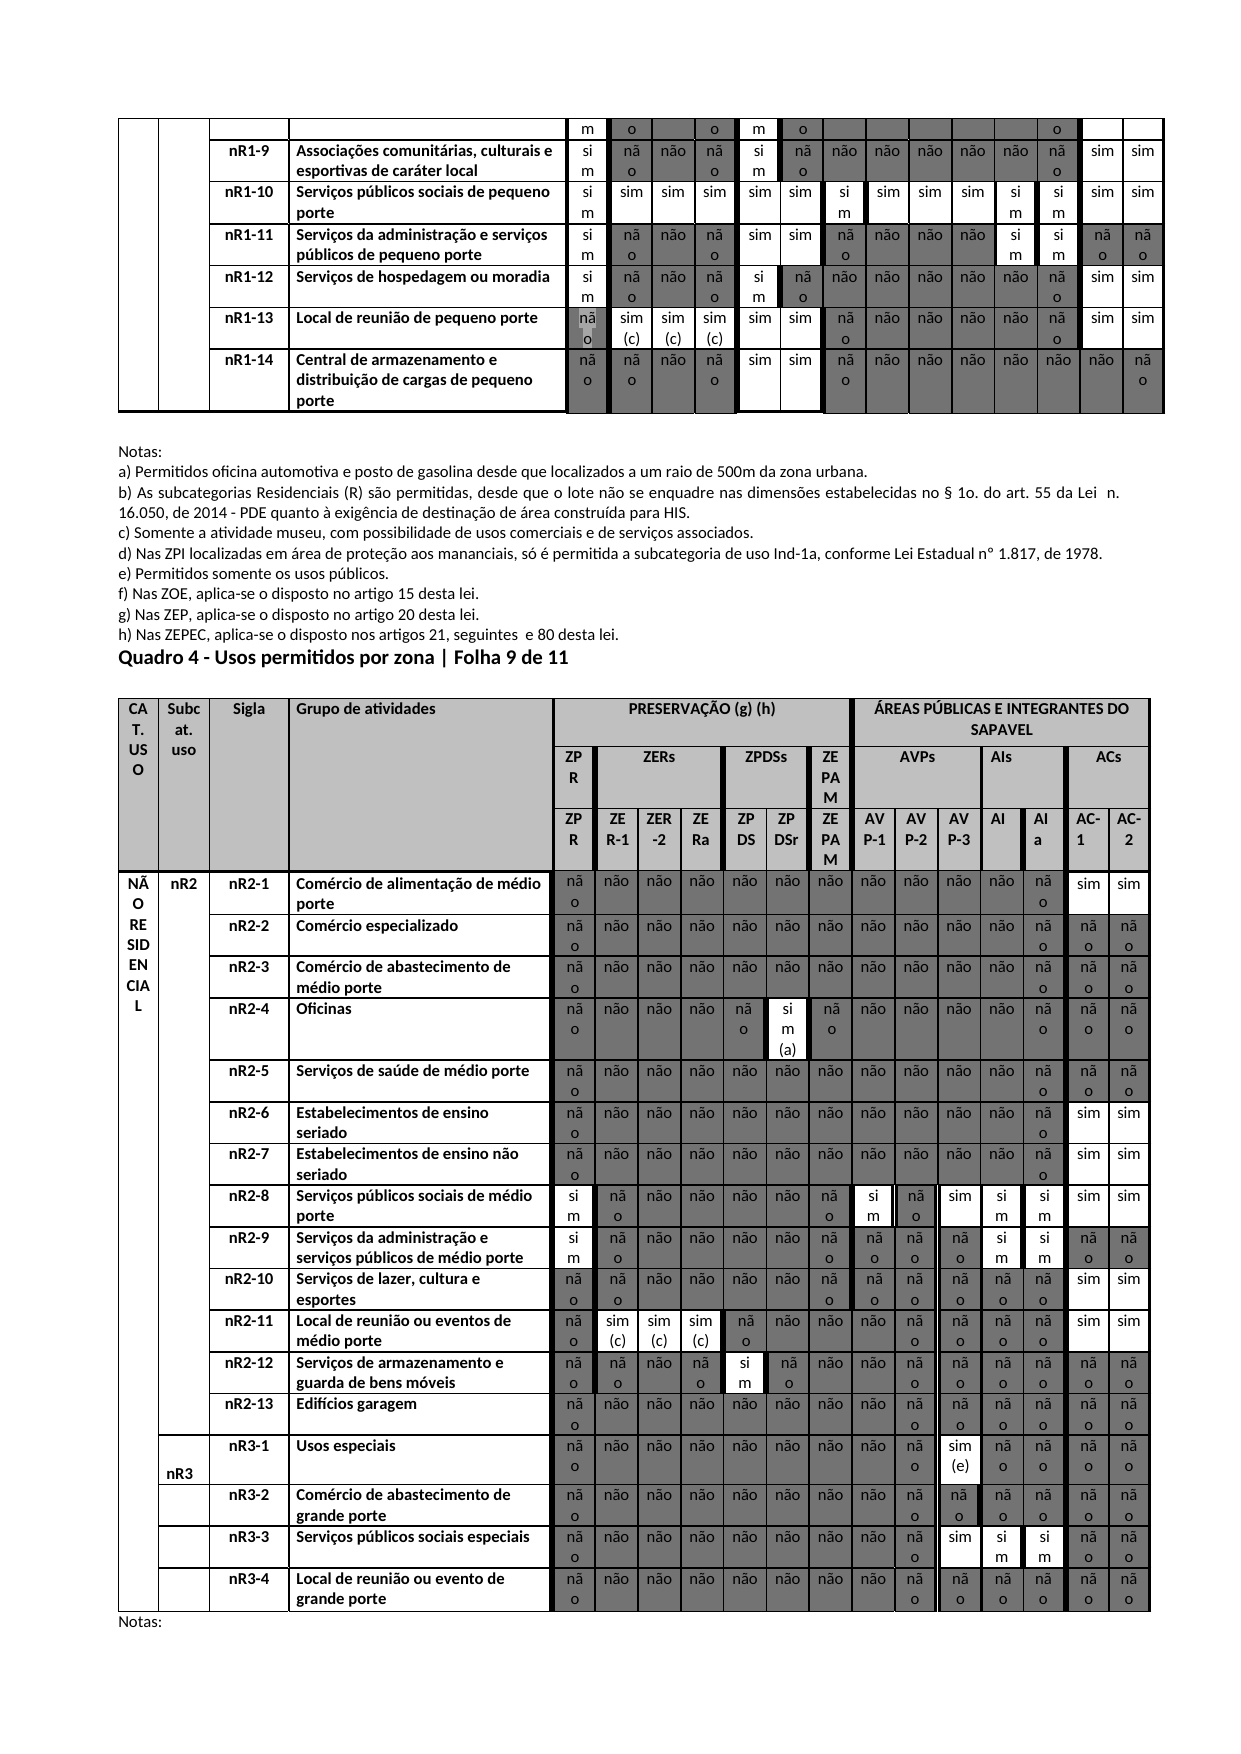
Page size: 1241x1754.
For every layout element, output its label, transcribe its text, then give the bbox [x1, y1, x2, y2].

table_cell não [853, 1144, 894, 1184]
table_cell não [555, 1311, 592, 1351]
table_cell não [896, 1394, 934, 1434]
table_cell ACs [1069, 747, 1148, 808]
table_cell não [682, 1144, 723, 1184]
table_cell Associações comunitárias, culturais e esportivas de caráter local [290, 141, 565, 181]
table_cell Comércio especializado [290, 915, 549, 955]
table_cell não [941, 1353, 980, 1393]
table_cell [1124, 119, 1162, 139]
table_cell não [896, 1269, 934, 1309]
table_cell Serviços de lazer, cultura e esportes [290, 1269, 549, 1309]
table_cell não [983, 1394, 1023, 1434]
table_cell sim [740, 308, 780, 348]
table_cell nR2-8 [210, 1186, 288, 1226]
table_cell não [555, 1394, 594, 1434]
table_cell sim [826, 182, 863, 223]
table_cell não [855, 1228, 894, 1268]
table_cell sim [869, 182, 908, 223]
table_cell não [941, 1269, 980, 1309]
table_cell ZER-1 [598, 809, 637, 870]
table_cell não [1069, 1394, 1108, 1434]
table_cell não [767, 1269, 808, 1309]
table_cell não [1038, 141, 1077, 181]
table_cell não [555, 1569, 594, 1611]
table_cell não [724, 999, 763, 1059]
table_cell não [953, 225, 994, 265]
table_cell não [1024, 1103, 1063, 1143]
table_cell não [981, 957, 1023, 997]
table_cell sim [569, 141, 606, 181]
table_cell o [1038, 119, 1077, 139]
table_cell sim [1124, 308, 1162, 348]
table_cell não [639, 1527, 680, 1567]
table_cell AIs [983, 747, 1063, 808]
table_cell Usos especiais [290, 1436, 549, 1484]
table_cell não [896, 1103, 937, 1143]
text f) Nas ZOE, aplica-se o disposto no artigo 15 desta lei. [118, 583, 1122, 604]
table_cell nR1-14 [210, 350, 288, 410]
table_cell sim [612, 182, 651, 223]
table_cell Oficinas [290, 999, 549, 1059]
table_cell não [810, 1569, 851, 1611]
table_cell sim [781, 225, 820, 265]
table_cell nR3-1 [210, 1436, 288, 1484]
table_cell sim (a) [769, 999, 806, 1059]
table_cell não [953, 141, 994, 181]
table_cell não [767, 1394, 808, 1434]
table_cell não [853, 1353, 894, 1393]
table_cell não [810, 915, 851, 955]
table_cell não [767, 1311, 808, 1351]
table_cell não [555, 1353, 592, 1393]
table_cell não [555, 1527, 594, 1567]
table_cell não [639, 957, 680, 997]
table_cell sim [555, 1228, 592, 1268]
table_cell não [612, 350, 651, 413]
table_cell não [682, 957, 723, 997]
table_header ÁREAS PÚBLICAS E INTEGRANTES DO SAPAVEL [855, 699, 1148, 746]
table_cell não [981, 999, 1023, 1059]
table_cell não [810, 1061, 851, 1101]
table_cell não [555, 915, 594, 955]
table_cell não [639, 1269, 680, 1309]
table_cell não [682, 1186, 723, 1226]
table_cell não [598, 1269, 637, 1309]
table_cell não [598, 1353, 637, 1393]
table_cell sim [1026, 1186, 1063, 1226]
table_cell [953, 119, 994, 139]
table_cell sim [696, 182, 734, 223]
table_cell não [867, 225, 908, 265]
table_cell m [569, 119, 606, 139]
table_cell sim [1083, 308, 1122, 348]
table_cell Comércio de abastecimento de médio porte [290, 957, 549, 997]
table_header PRESERVAÇÃO (g) (h) [555, 699, 849, 746]
table_cell nR2-11 [210, 1311, 288, 1351]
table_cell não [826, 308, 865, 348]
table_cell não [639, 1569, 680, 1611]
table_cell sim [740, 266, 777, 307]
table_cell Comércio de alimentação de médio porte [290, 873, 549, 914]
table_cell não [612, 266, 651, 307]
table_cell não [1069, 1061, 1108, 1101]
table_cell sim [781, 308, 820, 348]
table_cell não [896, 1527, 934, 1567]
table_cell não [682, 915, 723, 955]
table_cell nR2-3 [210, 957, 288, 997]
table_cell não [853, 1394, 894, 1434]
table_cell não [639, 1061, 680, 1101]
table_cell sim [1110, 1144, 1148, 1184]
table_cell AC-1 [1069, 809, 1108, 870]
table_cell não [639, 1186, 680, 1226]
table_cell não [939, 1061, 980, 1101]
table_cell não [682, 1527, 723, 1567]
table_cell Local de reunião de pequeno porte [290, 308, 565, 348]
table_cell sim [1124, 266, 1162, 307]
table_cell Central de armazenamento e distribuição de cargas de pequeno porte [290, 350, 565, 410]
table_cell Local de reunião ou evento de grande porte [290, 1569, 549, 1611]
table_cell não [1069, 1353, 1108, 1393]
table_cell não [1110, 1485, 1148, 1525]
table_cell não [867, 308, 908, 348]
table_cell nR1-13 [210, 308, 288, 348]
table_cell não [682, 999, 723, 1059]
table_cell nR2-2 [210, 915, 288, 955]
table_cell não [639, 999, 680, 1059]
table_cell sim [1069, 1311, 1108, 1351]
table_cell não [896, 1061, 937, 1101]
table_cell não [1024, 957, 1063, 997]
table_cell não [724, 1186, 766, 1226]
table_cell sim [1110, 1186, 1148, 1226]
table_cell não [598, 1186, 637, 1226]
table_cell não [853, 1311, 894, 1351]
table_cell NÃO RESIDENCIAL [119, 873, 158, 1611]
table_cell o [612, 119, 651, 139]
table_cell ZEPAM [812, 747, 849, 808]
table_cell nR2-9 [210, 1228, 288, 1268]
table_cell não [696, 141, 734, 181]
table_cell sim (c) [696, 308, 734, 348]
table_cell não [941, 1485, 977, 1525]
table_cell não [724, 1228, 766, 1268]
table_cell não [639, 915, 680, 955]
table_cell não [724, 1527, 766, 1567]
table_cell sim [740, 350, 780, 410]
table_cell não [696, 225, 734, 265]
table_cell não [1024, 915, 1063, 955]
table_cell não [941, 1394, 980, 1434]
table_cell não [810, 871, 851, 914]
table_cell não [995, 308, 1037, 348]
table_cell não [682, 1103, 723, 1143]
table_cell sim (c) [612, 308, 651, 348]
table_cell sim [1083, 266, 1122, 307]
table_cell não [853, 915, 894, 955]
table_cell não [724, 871, 766, 914]
table_cell sim [740, 182, 780, 223]
table_cell Serviços de hospedagem ou moradia [290, 266, 565, 307]
table_cell sim [983, 1228, 1020, 1268]
table_header CAT. USO [119, 699, 158, 870]
table_cell não [596, 1061, 637, 1101]
table_cell não [555, 871, 594, 914]
table_cell não [596, 1569, 637, 1611]
table_cell não [1083, 225, 1122, 265]
table_cell não [555, 1269, 592, 1309]
table_cell [910, 119, 951, 139]
table_cell não [639, 1228, 680, 1268]
table_cell não [1069, 1569, 1108, 1611]
table_cell não [939, 957, 980, 997]
table_cell nR1-9 [210, 141, 288, 181]
table_cell não [555, 999, 594, 1059]
table_cell sim [1026, 1228, 1063, 1268]
table_cell não [1110, 1436, 1148, 1484]
table_cell não [1024, 1485, 1063, 1525]
table_cell não [767, 1144, 808, 1184]
table_cell sim [1040, 182, 1077, 223]
table_cell não [724, 915, 766, 955]
table_cell não [596, 999, 637, 1059]
table_cell não [1024, 1061, 1063, 1101]
table_cell Serviços públicos sociais de médio porte [290, 1186, 549, 1226]
table_cell não [810, 1311, 851, 1351]
table_cell não [939, 871, 980, 914]
table_cell não [1110, 1353, 1148, 1393]
table_cell não [1069, 915, 1108, 955]
table_cell [159, 1485, 209, 1525]
table_cell não [653, 141, 694, 181]
table_cell ZERs [598, 747, 720, 808]
table_cell não [596, 1394, 637, 1434]
table_cell não [555, 1144, 594, 1184]
table_cell não [896, 957, 937, 997]
table_cell não [1024, 871, 1063, 914]
table_cell ZPDSs [726, 747, 806, 808]
table_cell não [853, 1436, 894, 1484]
table_cell não [724, 1269, 766, 1309]
table_cell não [682, 1269, 723, 1309]
table_cell não [767, 1186, 808, 1226]
table_cell [119, 119, 158, 410]
table_cell não [596, 1144, 637, 1184]
table_cell não [810, 1527, 851, 1567]
table_cell não [896, 1569, 934, 1611]
table_cell não [555, 957, 594, 997]
table_cell não [653, 266, 694, 307]
table_cell não [896, 1311, 934, 1351]
table_cell [824, 119, 865, 139]
table_cell não [941, 1569, 980, 1611]
table_cell não [767, 1527, 808, 1567]
table_cell não [639, 1394, 680, 1434]
table_cell não [810, 957, 851, 997]
table_cell não [1069, 999, 1108, 1059]
text g) Nas ZEP, aplica-se o disposto no artigo 20 desta lei. [118, 604, 1122, 624]
table_cell não [783, 266, 822, 307]
table_cell não [1024, 1569, 1063, 1611]
text e) Permitidos somente os usos públicos. [118, 563, 1122, 583]
table_cell não [1024, 1311, 1063, 1351]
table_cell ZERa [682, 809, 720, 870]
table_cell nR2-10 [210, 1269, 288, 1309]
table_cell nR2 [159, 873, 209, 1434]
table_cell não [724, 1144, 766, 1184]
table_cell sim (e) [941, 1436, 980, 1484]
table_cell nR2-13 [210, 1394, 288, 1434]
table_cell não [810, 1353, 851, 1393]
table_cell não [612, 225, 651, 265]
table_cell não [653, 225, 694, 265]
table_cell não [853, 1485, 894, 1525]
table_cell nR3-3 [210, 1527, 288, 1567]
table_cell não [555, 1061, 594, 1101]
table_cell sim [941, 1186, 980, 1226]
table_cell não [1124, 225, 1162, 265]
table_cell sim [910, 182, 951, 223]
table_cell sim (c) [682, 1311, 720, 1351]
table_cell não [682, 871, 723, 914]
table_cell Estabelecimentos de ensino não seriado [290, 1144, 549, 1184]
table_cell não [939, 999, 980, 1059]
table_cell não [639, 1353, 680, 1393]
text h) Nas ZEPEC, aplica-se o disposto nos artigos 21, seguintes e 80 desta lei. [118, 624, 1122, 644]
table_cell o [696, 119, 734, 139]
table_cell não [995, 350, 1037, 413]
table_cell não [983, 1436, 1023, 1484]
table_cell não [910, 266, 951, 307]
table_cell não [569, 308, 606, 348]
table_cell sim [569, 266, 606, 307]
table_cell sim [1040, 225, 1077, 265]
table_cell não [653, 350, 694, 413]
table_cell Serviços públicos sociais de pequeno porte [290, 182, 565, 223]
table_cell não [995, 266, 1037, 307]
table_cell não [1038, 308, 1077, 348]
table_cell não [896, 1436, 934, 1484]
table_cell sim [1069, 1103, 1108, 1143]
table_cell não [596, 957, 637, 997]
table_cell [653, 119, 694, 139]
table_cell sim [1069, 1144, 1108, 1184]
table_cell [159, 119, 209, 410]
table_cell não [810, 1436, 851, 1484]
table_cell Serviços de armazenamento e guarda de bens móveis [290, 1353, 549, 1393]
table_cell sim [1083, 182, 1122, 223]
table_cell não [724, 1485, 766, 1525]
table_cell não [767, 957, 808, 997]
table_cell não [639, 871, 680, 914]
table_header Grupo de atividades [290, 699, 552, 870]
table_cell não [953, 350, 994, 413]
table_cell não [941, 1228, 980, 1268]
table_cell não [910, 308, 951, 348]
table_cell sim [997, 182, 1034, 223]
table_cell sim [740, 141, 777, 181]
table_cell não [810, 1269, 849, 1309]
table_cell não [810, 1103, 851, 1143]
table_cell não [682, 1228, 723, 1268]
table_cell não [596, 1527, 637, 1567]
table_cell não [896, 1485, 934, 1525]
table_cell AVPs [855, 747, 980, 808]
table_cell não [1110, 957, 1148, 997]
table_cell não [555, 1103, 594, 1143]
table_cell não [639, 1144, 680, 1184]
table_cell Serviços da administração e serviços públicos de médio porte [290, 1228, 549, 1268]
table_cell não [824, 266, 865, 307]
table_cell não [598, 1228, 637, 1268]
table_cell não [826, 225, 865, 265]
table_cell não [596, 1436, 637, 1484]
table_cell não [1081, 350, 1122, 413]
table_cell não [696, 350, 734, 413]
table_cell não [724, 1436, 766, 1484]
table_cell não [596, 871, 637, 914]
table_cell o [783, 119, 822, 139]
table_cell não [639, 1436, 680, 1484]
table_cell não [682, 1061, 723, 1101]
table_cell nR2-4 [210, 999, 288, 1059]
table_cell sim [953, 182, 994, 223]
table_cell não [910, 350, 951, 413]
table_cell não [767, 1485, 808, 1525]
table_cell não [555, 1436, 594, 1484]
table_cell não [783, 141, 822, 181]
table_cell sim [997, 225, 1034, 265]
table_cell não [1024, 1394, 1063, 1434]
table_cell não [767, 1436, 808, 1484]
table_cell não [810, 1485, 851, 1525]
text d) Nas ZPI localizadas em área de proteção aos mananciais, só é permitida a subcategoria de uso Ind-1a, conforme Lei Estadual nº 1.817, de 1978. [118, 543, 1122, 563]
table_cell não [853, 871, 894, 914]
table_cell [1083, 119, 1122, 139]
table_cell ZEPAM [812, 809, 849, 870]
table_cell não [983, 1353, 1023, 1393]
table_cell não [1024, 1144, 1063, 1184]
table_header Sigla [210, 699, 288, 870]
table_cell não [1038, 350, 1079, 413]
table_cell não [724, 957, 766, 997]
table_cell não [724, 1061, 766, 1101]
table_cell não [983, 1269, 1023, 1309]
table_cell nR1-11 [210, 225, 288, 265]
table_cell não [596, 915, 637, 955]
table_cell não [1110, 1394, 1148, 1434]
table_cell não [910, 225, 951, 265]
table_cell Serviços públicos sociais especiais [290, 1527, 549, 1567]
table_cell Local de reunião ou eventos de médio porte [290, 1311, 549, 1351]
table_cell não [896, 1144, 937, 1184]
table_cell ZPDSr [767, 809, 806, 870]
table_cell sim [569, 182, 606, 223]
table_cell não [810, 1228, 849, 1268]
text Notas: [118, 1612, 1122, 1632]
table_cell não [853, 1103, 894, 1143]
table_cell não [767, 1569, 808, 1611]
table_cell não [724, 1394, 766, 1434]
table_cell sim [1069, 1269, 1108, 1309]
table_cell não [1069, 1436, 1108, 1484]
table_cell não [1110, 1527, 1148, 1567]
table_cell sim [781, 350, 820, 410]
table_cell não [953, 266, 994, 307]
table_cell não [639, 1485, 680, 1525]
table_cell sim [1124, 141, 1162, 181]
table_cell nR3-2 [210, 1485, 288, 1525]
table_cell não [824, 141, 865, 181]
table_cell não [1024, 1436, 1063, 1484]
table_cell AVP-2 [896, 809, 937, 870]
table_cell não [896, 999, 937, 1059]
table_cell sim [740, 225, 780, 265]
table_cell ZPDS [726, 809, 766, 870]
table_cell nR3 [159, 1436, 209, 1484]
table_cell não [767, 1103, 808, 1143]
table_cell sim (c) [598, 1311, 637, 1351]
table_cell não [855, 1269, 894, 1309]
table_cell nR2-6 [210, 1103, 288, 1143]
table_cell não [724, 1569, 766, 1611]
table_cell não [853, 1527, 894, 1567]
table_cell nR3-4 [210, 1569, 288, 1611]
table_cell não [812, 999, 851, 1059]
table_cell ZER-2 [639, 809, 680, 870]
table_cell não [896, 871, 937, 914]
table_cell sim [653, 182, 694, 223]
table_cell não [981, 915, 1023, 955]
table_cell sim [983, 1186, 1020, 1226]
table_cell Edifícios garagem [290, 1394, 549, 1434]
table_cell AI [983, 809, 1020, 870]
text b) As subcategorias Residenciais (R) são permitidas, desde que o lote não se enquadre nas dimensões estabelecidas no § 1o. do art. 55 da Lei n. 16.050, de 2014 - PDE quanto à exigência de destinação de área construída para HIS. [118, 482, 1122, 523]
table_cell não [1069, 1228, 1108, 1268]
table_cell não [853, 1569, 894, 1611]
table_cell não [612, 141, 651, 181]
table_cell sim [855, 1186, 891, 1226]
table_cell não [682, 1485, 723, 1525]
table_cell não [853, 999, 894, 1059]
table_cell não [981, 1144, 1023, 1184]
table_cell não [1069, 957, 1108, 997]
table_cell não [682, 1436, 723, 1484]
table_cell não [939, 1144, 980, 1184]
table_cell não [981, 871, 1023, 914]
table_cell Comércio de abastecimento de grande porte [290, 1485, 549, 1525]
text Notas: [118, 441, 1122, 462]
table_cell não [1024, 999, 1063, 1059]
table_cell sim [569, 225, 606, 265]
table_cell sim [1083, 141, 1122, 181]
table_cell não [983, 1485, 1023, 1525]
table_cell não [1038, 266, 1077, 307]
table_cell nR2-5 [210, 1061, 288, 1101]
table_cell ZPR [555, 747, 592, 808]
table_cell AVP-1 [855, 809, 894, 870]
table_cell não [555, 1485, 594, 1525]
text c) Somente a atividade museu, com possibilidade de usos comerciais e de serviços associados. [118, 523, 1122, 543]
table_cell sim [781, 182, 820, 223]
table_cell não [1124, 350, 1162, 413]
table_cell não [569, 350, 606, 413]
table_cell sim [1110, 873, 1148, 914]
table_header Subcat. uso [159, 699, 209, 870]
table_cell não [767, 871, 808, 914]
table_cell sim (c) [653, 308, 694, 348]
table_cell não [939, 915, 980, 955]
table_cell sim [1026, 1527, 1063, 1567]
table_cell não [682, 1394, 723, 1434]
table_cell não [910, 141, 951, 181]
table_cell não [726, 1311, 766, 1351]
table_cell nR2-1 [210, 873, 288, 914]
table_cell sim [1110, 1269, 1148, 1309]
table_cell sim [941, 1527, 980, 1567]
table_cell nR1-10 [210, 182, 288, 223]
table_cell não [896, 915, 937, 955]
table_cell [159, 1527, 209, 1567]
table_cell Serviços de saúde de médio porte [290, 1061, 549, 1101]
table_cell não [682, 1353, 720, 1393]
table_cell não [983, 1311, 1023, 1351]
table_cell não [596, 1485, 637, 1525]
table_cell não [867, 350, 908, 413]
table_cell não [1069, 1527, 1108, 1567]
table_cell não [853, 957, 894, 997]
table_cell não [953, 308, 994, 348]
table_cell não [767, 915, 808, 955]
table_cell não [896, 1353, 934, 1393]
table_cell não [995, 141, 1037, 181]
table_cell não [981, 1061, 1023, 1101]
table_cell não [941, 1311, 980, 1351]
table_cell AIa [1026, 809, 1063, 870]
text a) Permitidos oficina automotiva e posto de gasolina desde que localizados a um raio de 500m da zona urbana. [118, 462, 1122, 482]
table_cell não [696, 266, 734, 307]
table_cell não [769, 1353, 808, 1393]
table_cell [995, 119, 1037, 139]
table_cell AC-2 [1110, 809, 1148, 870]
table_cell não [983, 1569, 1023, 1611]
table_cell não [939, 1103, 980, 1143]
table_cell não [826, 350, 865, 413]
table_cell ZPR [555, 809, 592, 870]
table_cell não [1110, 915, 1148, 955]
table_cell nR1-12 [210, 266, 288, 307]
table_cell não [898, 1186, 934, 1226]
table_cell não [1024, 1269, 1063, 1309]
table_cell não [981, 1103, 1023, 1143]
table_cell não [867, 266, 908, 307]
table_cell não [767, 1061, 808, 1101]
table_cell m [740, 119, 777, 139]
table_cell Estabelecimentos de ensino seriado [290, 1103, 549, 1143]
table_cell não [1110, 999, 1148, 1059]
text Quadro 4 - Usos permitidos por zona | Folha 9 de 11 [118, 644, 1122, 670]
table_cell não [810, 1186, 849, 1226]
table_cell não [896, 1228, 934, 1268]
table_cell sim [1124, 182, 1162, 223]
table_cell nR2-12 [210, 1353, 288, 1393]
table_cell não [853, 1061, 894, 1101]
table_cell sim [1110, 1103, 1148, 1143]
table_cell [867, 119, 908, 139]
table_cell não [596, 1103, 637, 1143]
table_cell não [724, 1103, 766, 1143]
table_cell Serviços da administração e serviços públicos de pequeno porte [290, 225, 565, 265]
table_cell [210, 119, 288, 139]
table_cell sim [983, 1527, 1020, 1567]
table_cell não [1110, 1061, 1148, 1101]
table_cell não [1024, 1353, 1063, 1393]
table_cell não [767, 1228, 808, 1268]
table_cell sim [1069, 1186, 1108, 1226]
table_cell não [1110, 1569, 1148, 1611]
table_cell não [682, 1569, 723, 1611]
table_cell não [639, 1103, 680, 1143]
table_cell sim [726, 1353, 763, 1393]
table_cell sim [1069, 873, 1108, 914]
table_cell AVP-3 [939, 809, 980, 870]
table_cell não [810, 1144, 851, 1184]
table_cell nR2-7 [210, 1144, 288, 1184]
table_cell sim [1110, 1311, 1148, 1351]
table_cell não [1069, 1485, 1108, 1525]
table_cell não [867, 141, 908, 181]
table_cell não [1110, 1228, 1148, 1268]
table_cell sim [555, 1186, 592, 1226]
table_cell não [810, 1394, 851, 1434]
table_cell [290, 119, 565, 139]
table_cell sim (c) [639, 1311, 680, 1351]
table_cell [159, 1569, 209, 1611]
